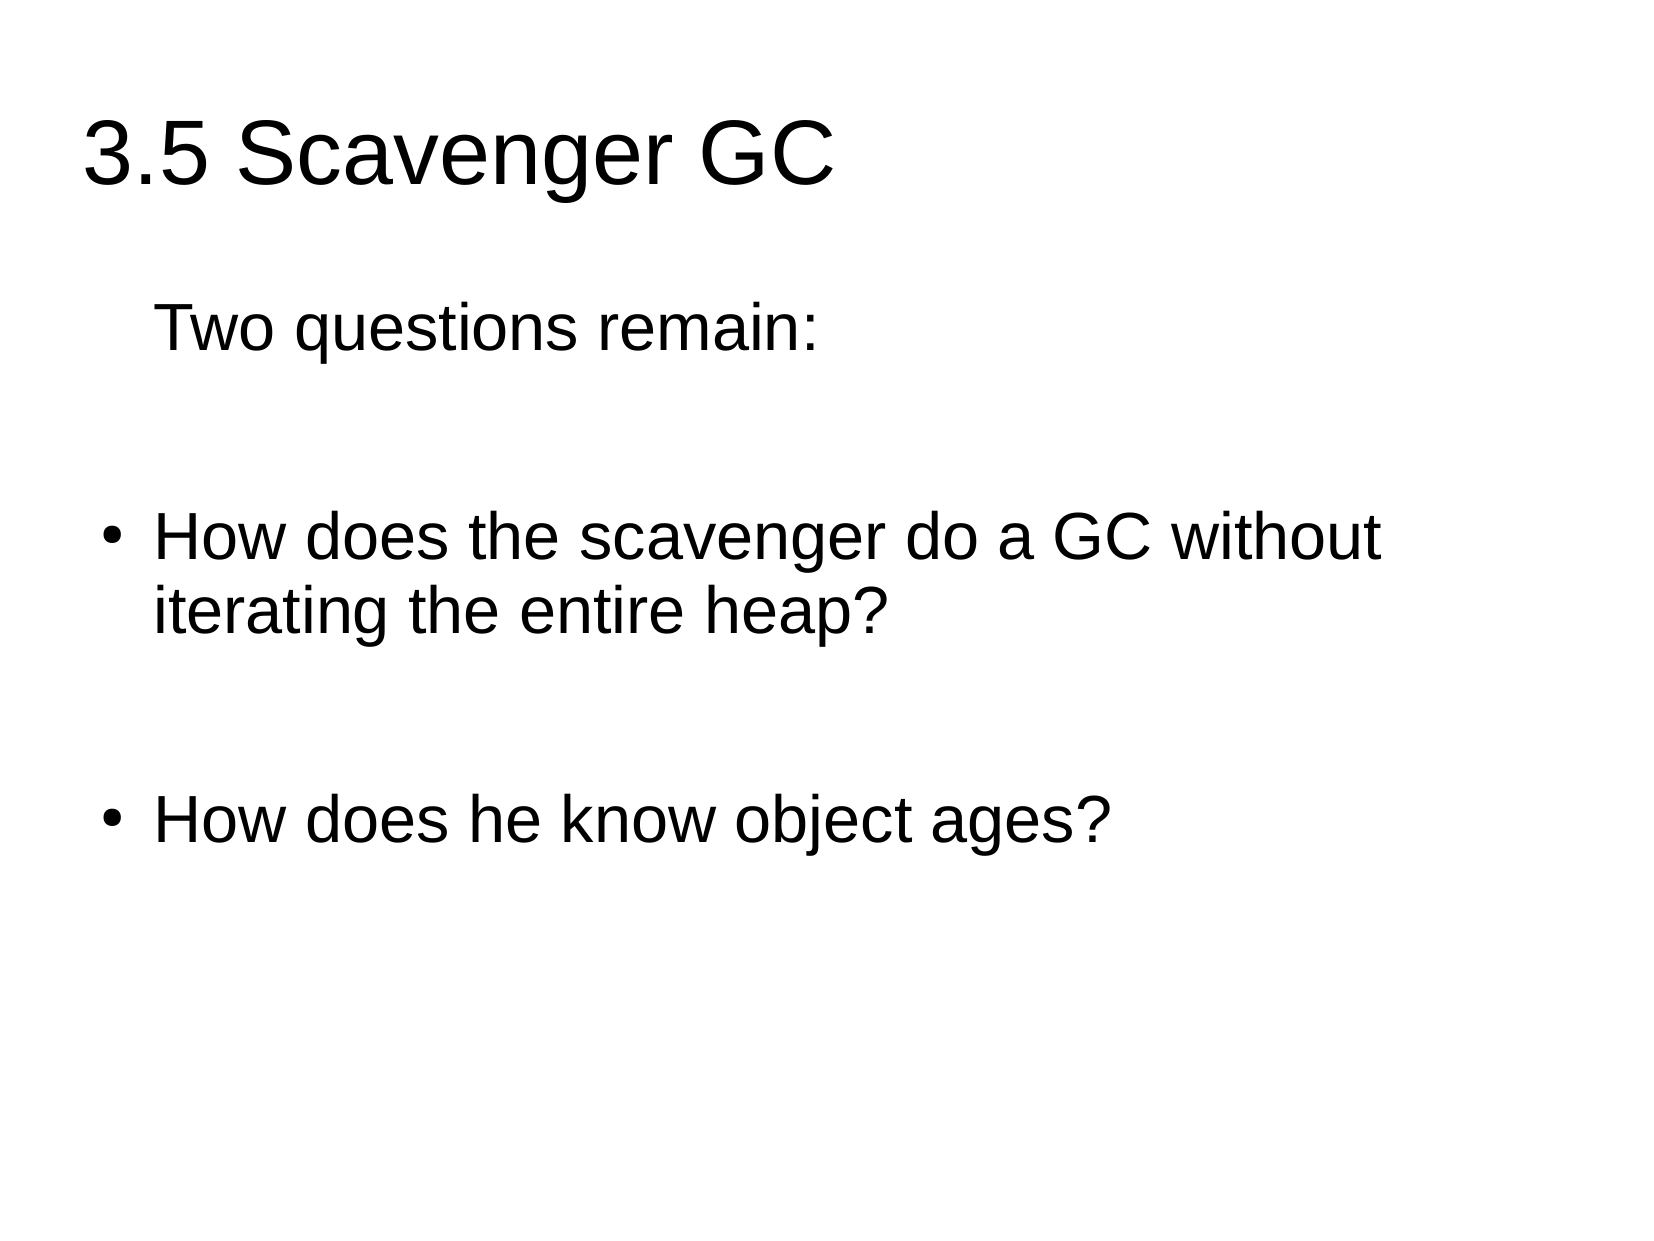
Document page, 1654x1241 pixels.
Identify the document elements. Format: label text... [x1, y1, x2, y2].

title 3.5 Scavenger GC [82, 49, 1571, 257]
list Two questions remain: How does the scavenger do a GC without iterating the entire heap? How does he know object ages? [82, 290, 1571, 1010]
